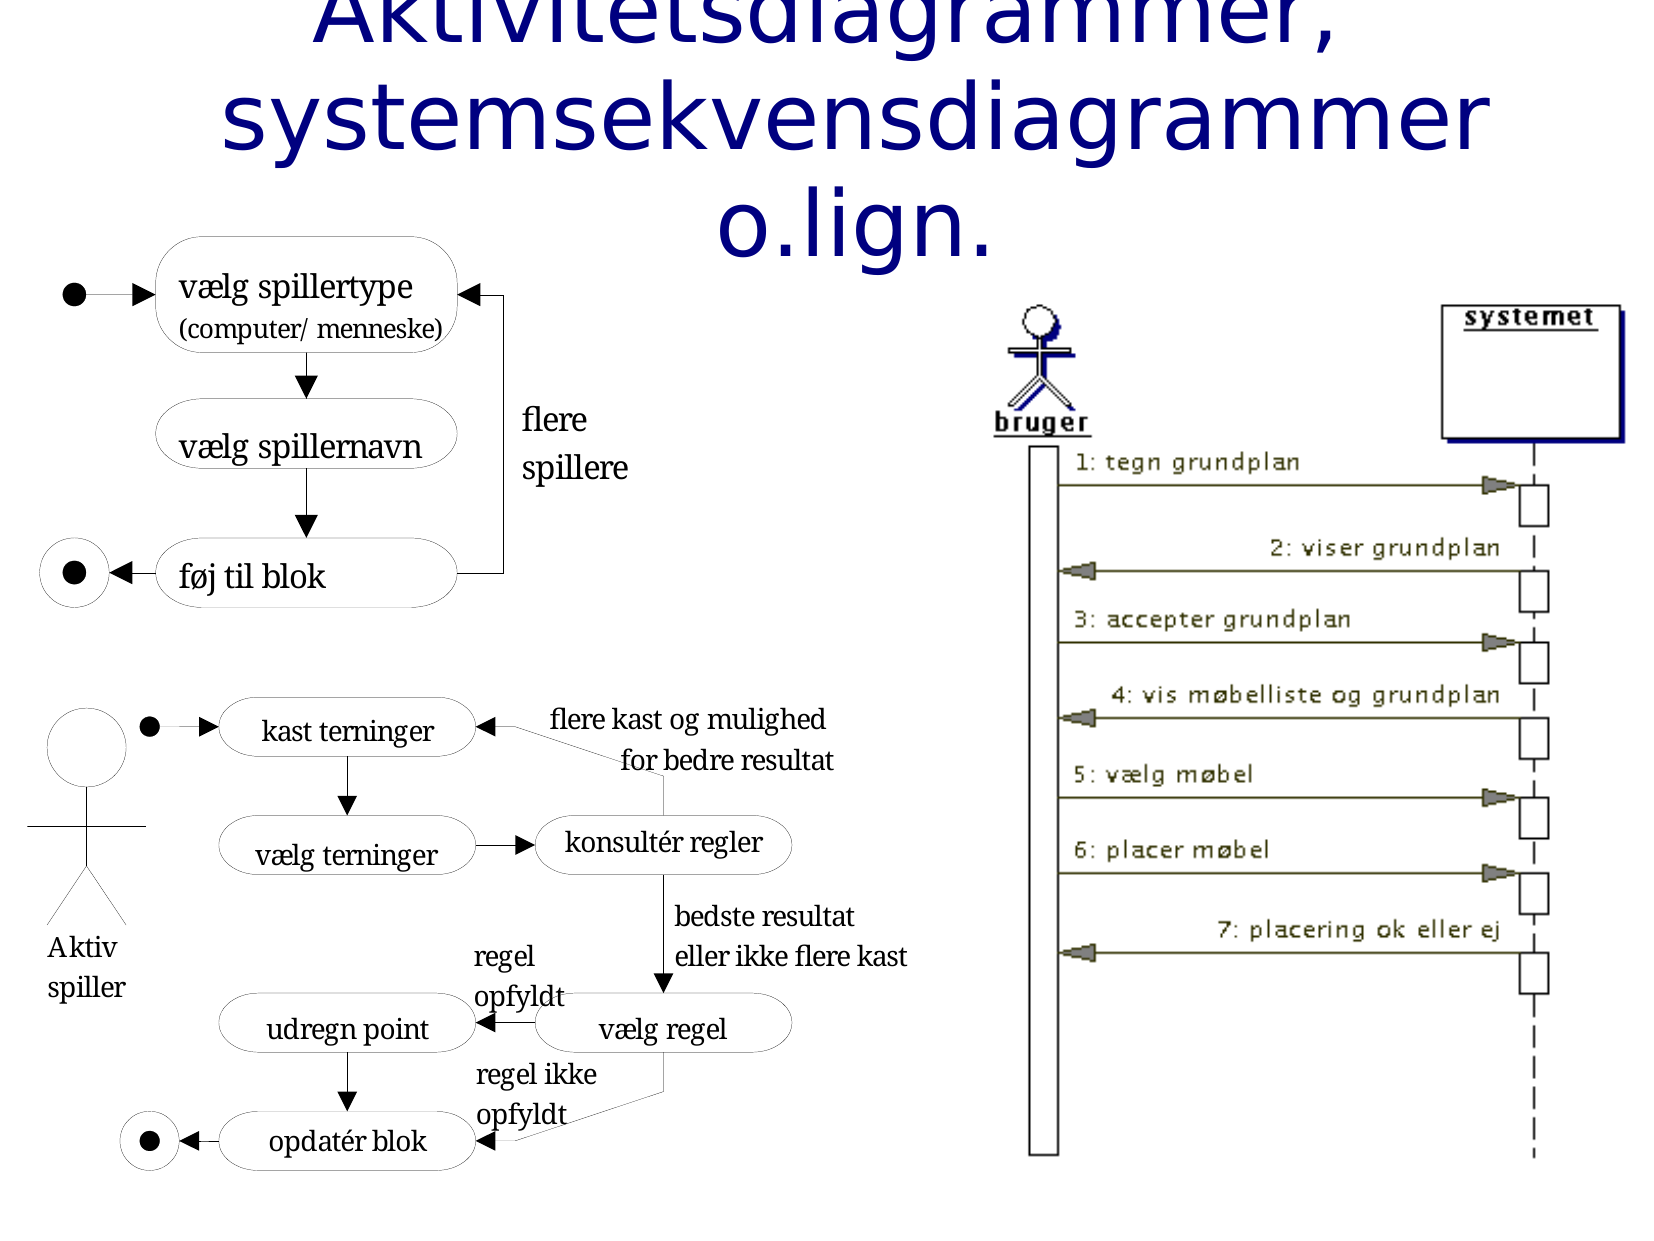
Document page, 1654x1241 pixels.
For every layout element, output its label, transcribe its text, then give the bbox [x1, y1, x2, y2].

title Aktivitetsdiagrammer, systemsekvensdiagrammer o.lign. [105, 0, 1549, 279]
chart [11, 688, 912, 1183]
picture [747, 203, 1648, 1180]
chart [29, 226, 630, 623]
